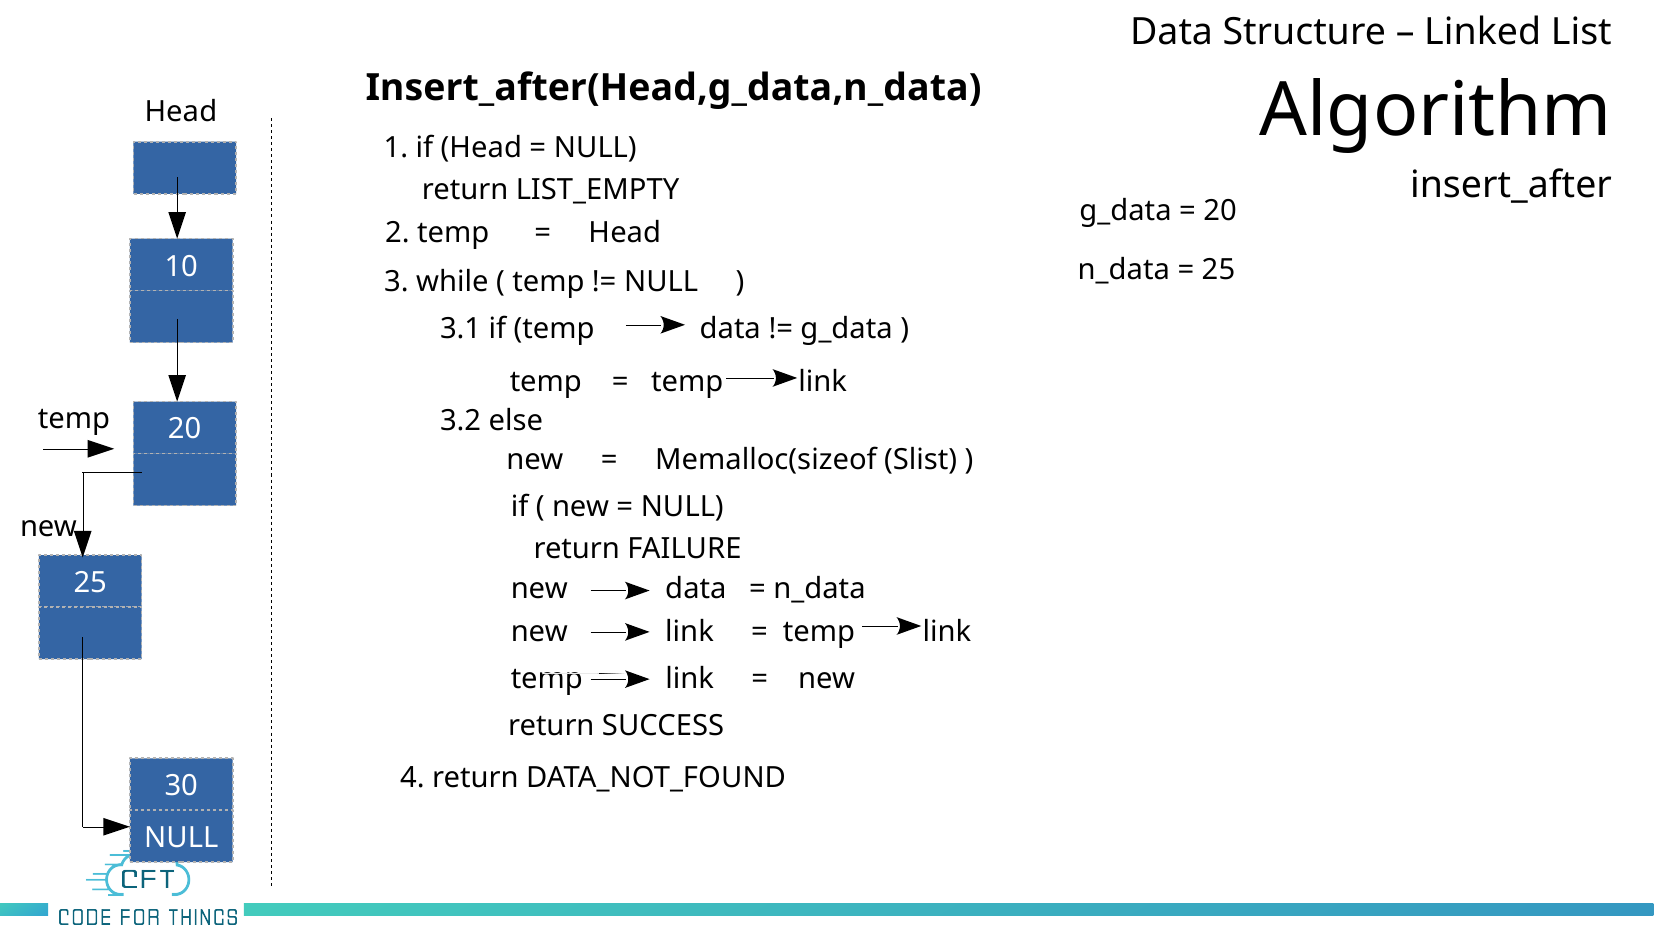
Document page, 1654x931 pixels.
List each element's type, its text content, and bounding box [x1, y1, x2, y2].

text_box NULL [129, 810, 233, 863]
text_box 10 [129, 238, 233, 290]
text_box new link = temp link [496, 602, 1193, 657]
text_box Head [129, 82, 237, 138]
text_box 3. while ( temp != NULL ) [354, 252, 886, 308]
text_box 4. return DATA_NOT_FOUND [377, 748, 922, 804]
text_box if ( new = NULL) [496, 477, 818, 532]
text_box 25 [38, 555, 142, 606]
text_box 30 [129, 758, 233, 810]
text_box return FAILURE [518, 519, 804, 559]
text_box new [5, 498, 119, 556]
text_box new = Memalloc(sizeof (Slist) ) [484, 431, 1229, 491]
text_box n_data = 25 [1062, 241, 1335, 296]
text_box temp link = new [496, 649, 1026, 716]
text_box temp [23, 389, 134, 445]
text_box [129, 290, 233, 343]
text_box [133, 141, 237, 194]
text_box [38, 606, 142, 660]
text_box new data = n_data [496, 559, 1052, 609]
text_box 3.2 else [425, 391, 603, 449]
text_box 1. if (Head = NULL) [353, 118, 835, 174]
text_box return SUCCESS [478, 696, 798, 748]
title Data Structure – Linked List Algorithm insert_after [1093, 0, 1613, 216]
text_box return LIST_EMPTY [407, 160, 782, 216]
text_box 3.1 if (temp data != g_data ) [425, 299, 1028, 355]
text_box g_data = 20 [1064, 182, 1323, 241]
text_box temp = temp link [472, 355, 1004, 408]
text_box 2. temp = Head [370, 203, 749, 252]
picture [59, 846, 237, 925]
text_box Insert_after(Head,g_data,n_data) [350, 53, 1123, 121]
text_box [133, 453, 237, 506]
text_box 20 [133, 401, 237, 453]
